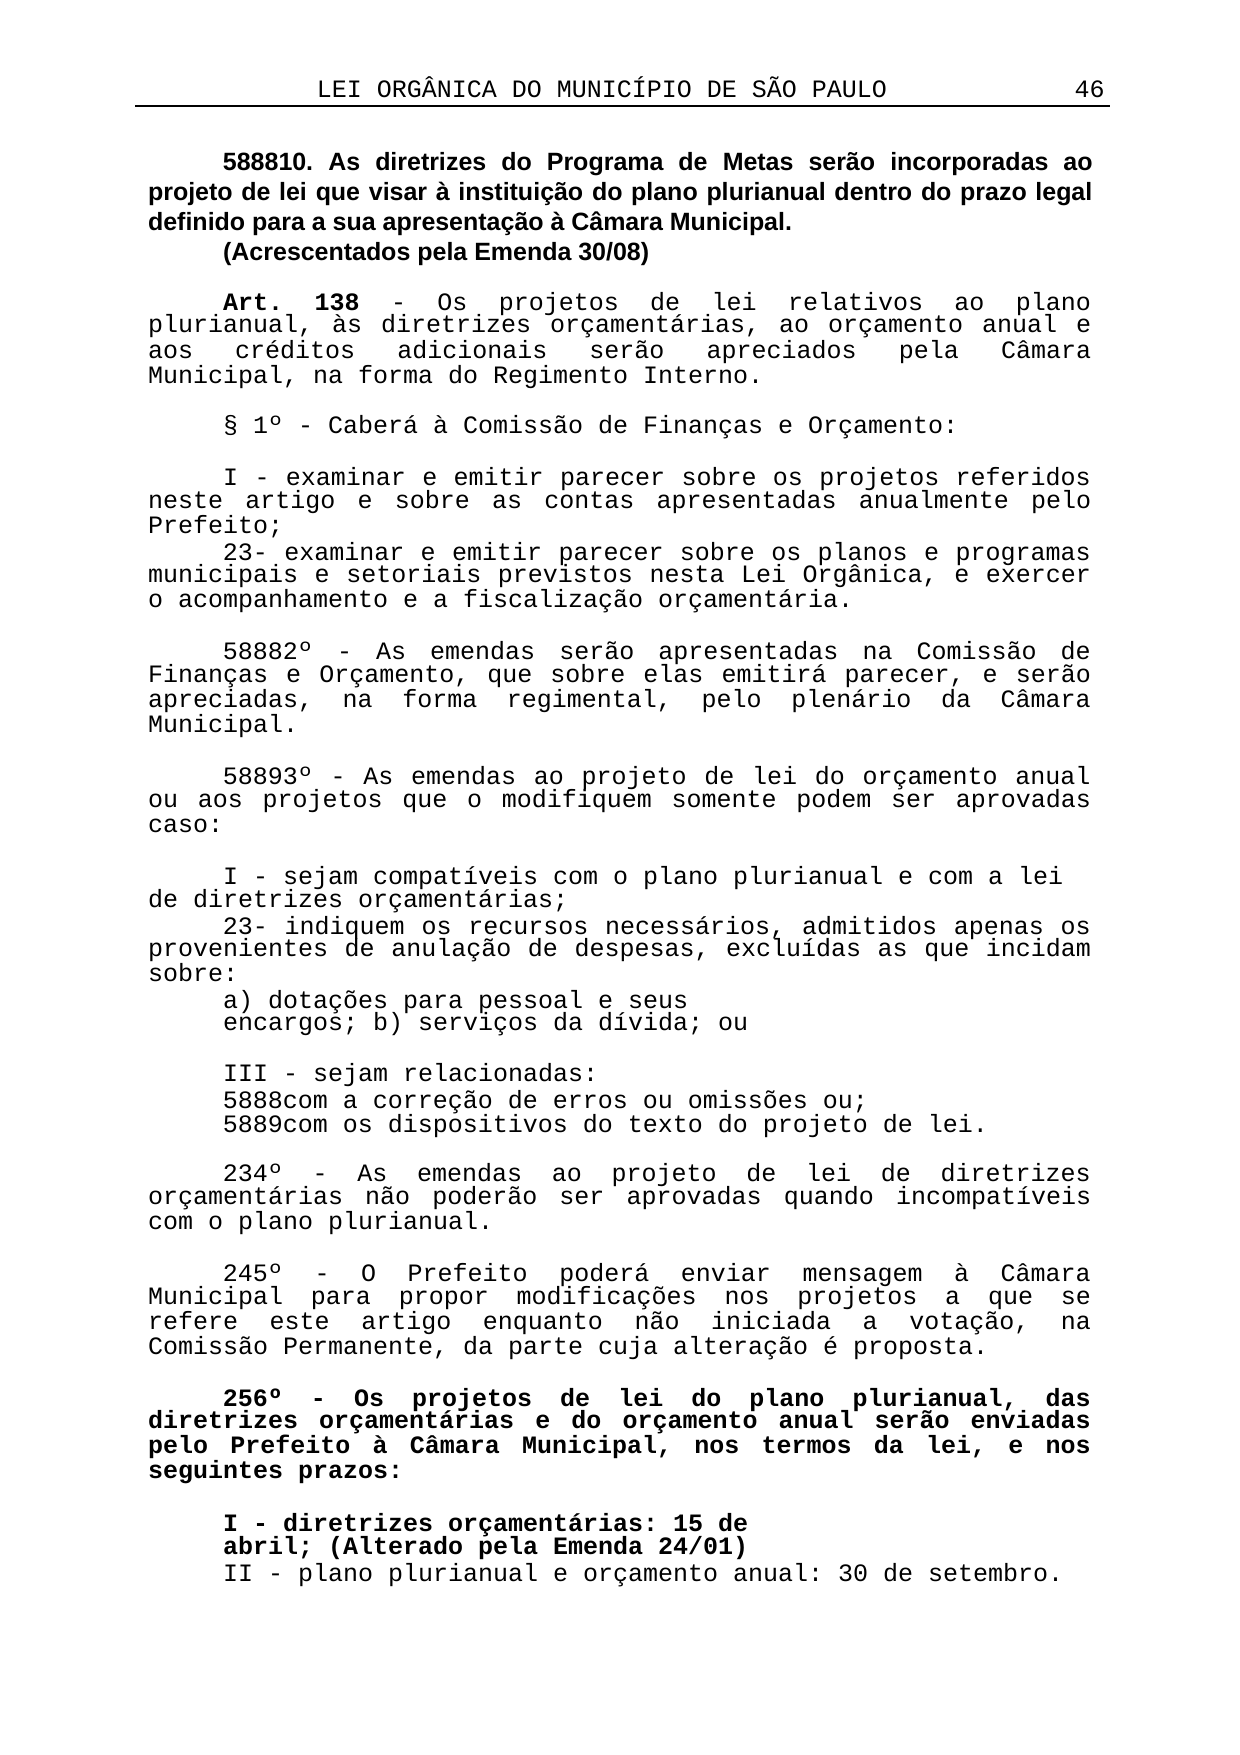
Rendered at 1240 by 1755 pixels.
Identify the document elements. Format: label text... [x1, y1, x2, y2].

list 6º - Os projetos de lei do plano plurianual, das diretrizes orçamentárias e do orçamento anual serão enviadas pelo Prefeito à Câmara Municipal, nos termos da lei, e nos seguintes prazos: [148, 1386, 1091, 1486]
text Art. 138 - Os projetos de lei relativos ao plano plurianual, às diretrizes orçamentárias, ao orçamento anual e aos créditos adicionais serão apreciados pela Câmara Municipal, na forma do Regimento Interno. [148, 290, 1091, 391]
text II - plano plurianual e orçamento anual: 30 de setembro. [223, 1562, 1110, 1587]
text a) dotações para pessoal e seus encargos; b) serviços da dívida; ou [223, 989, 837, 1038]
table_header 46 [975, 65, 1110, 104]
list - indiquem os recursos necessários, admitidos apenas os provenientes de anulação de despesas, excluídas as que incidam sobre: [148, 915, 1091, 989]
table_header LEI ORGÂNICA DO MUNICÍPIO DE SÃO PAULO [135, 65, 975, 104]
list com os dispositivos do texto do projeto de lei. [223, 1113, 1110, 1138]
list 10. As diretrizes do Programa de Metas serão incorporadas ao projeto de lei que visar à instituição do plano plurianual dentro do prazo legal definido para a sua apresentação à Câmara Municipal. [148, 146, 1093, 235]
list 5º - O Prefeito poderá enviar mensagem à Câmara Municipal para propor modificações nos projetos a que se refere este artigo enquanto não iniciada a votação, na Comissão Permanente, da parte cuja alteração é proposta. [148, 1261, 1091, 1362]
list 2º - As emendas serão apresentadas na Comissão de Finanças e Orçamento, que sobre elas emitirá parecer, e serão apreciadas, na forma regimental, pelo plenário da Câmara Municipal. [148, 639, 1091, 740]
list 4º - As emendas ao projeto de lei de diretrizes orçamentárias não poderão ser aprovadas quando incompatíveis com o plano plurianual. [148, 1161, 1091, 1237]
list - examinar e emitir parecer sobre os planos e programas municipais e setoriais previstos nesta Lei Orgânica, e exercer o acompanhamento e a fiscalização orçamentária. [148, 541, 1091, 615]
list 3º - As emendas ao projeto de lei do orçamento anual ou aos projetos que o modifiquem somente podem ser aprovadas caso: [148, 764, 1091, 840]
text I - examinar e emitir parecer sobre os projetos referidos neste artigo e sobre as contas apresentadas anualmente pelo Prefeito; [148, 465, 1091, 541]
text § 1º - Caberá à Comissão de Finanças e Orçamento: [223, 413, 1110, 441]
list com a correção de erros ou omissões ou; [223, 1088, 1110, 1113]
text III - sejam relacionadas: [223, 1060, 1110, 1088]
text I - diretrizes orçamentárias: 15 de abril; (Alterado pela Emenda 24/01) [223, 1511, 852, 1562]
text (Acrescentados pela Emenda 30/08) [223, 237, 1110, 266]
text I - sejam compatíveis com o plano plurianual e com a lei de diretrizes orçamentárias; [148, 864, 1091, 915]
